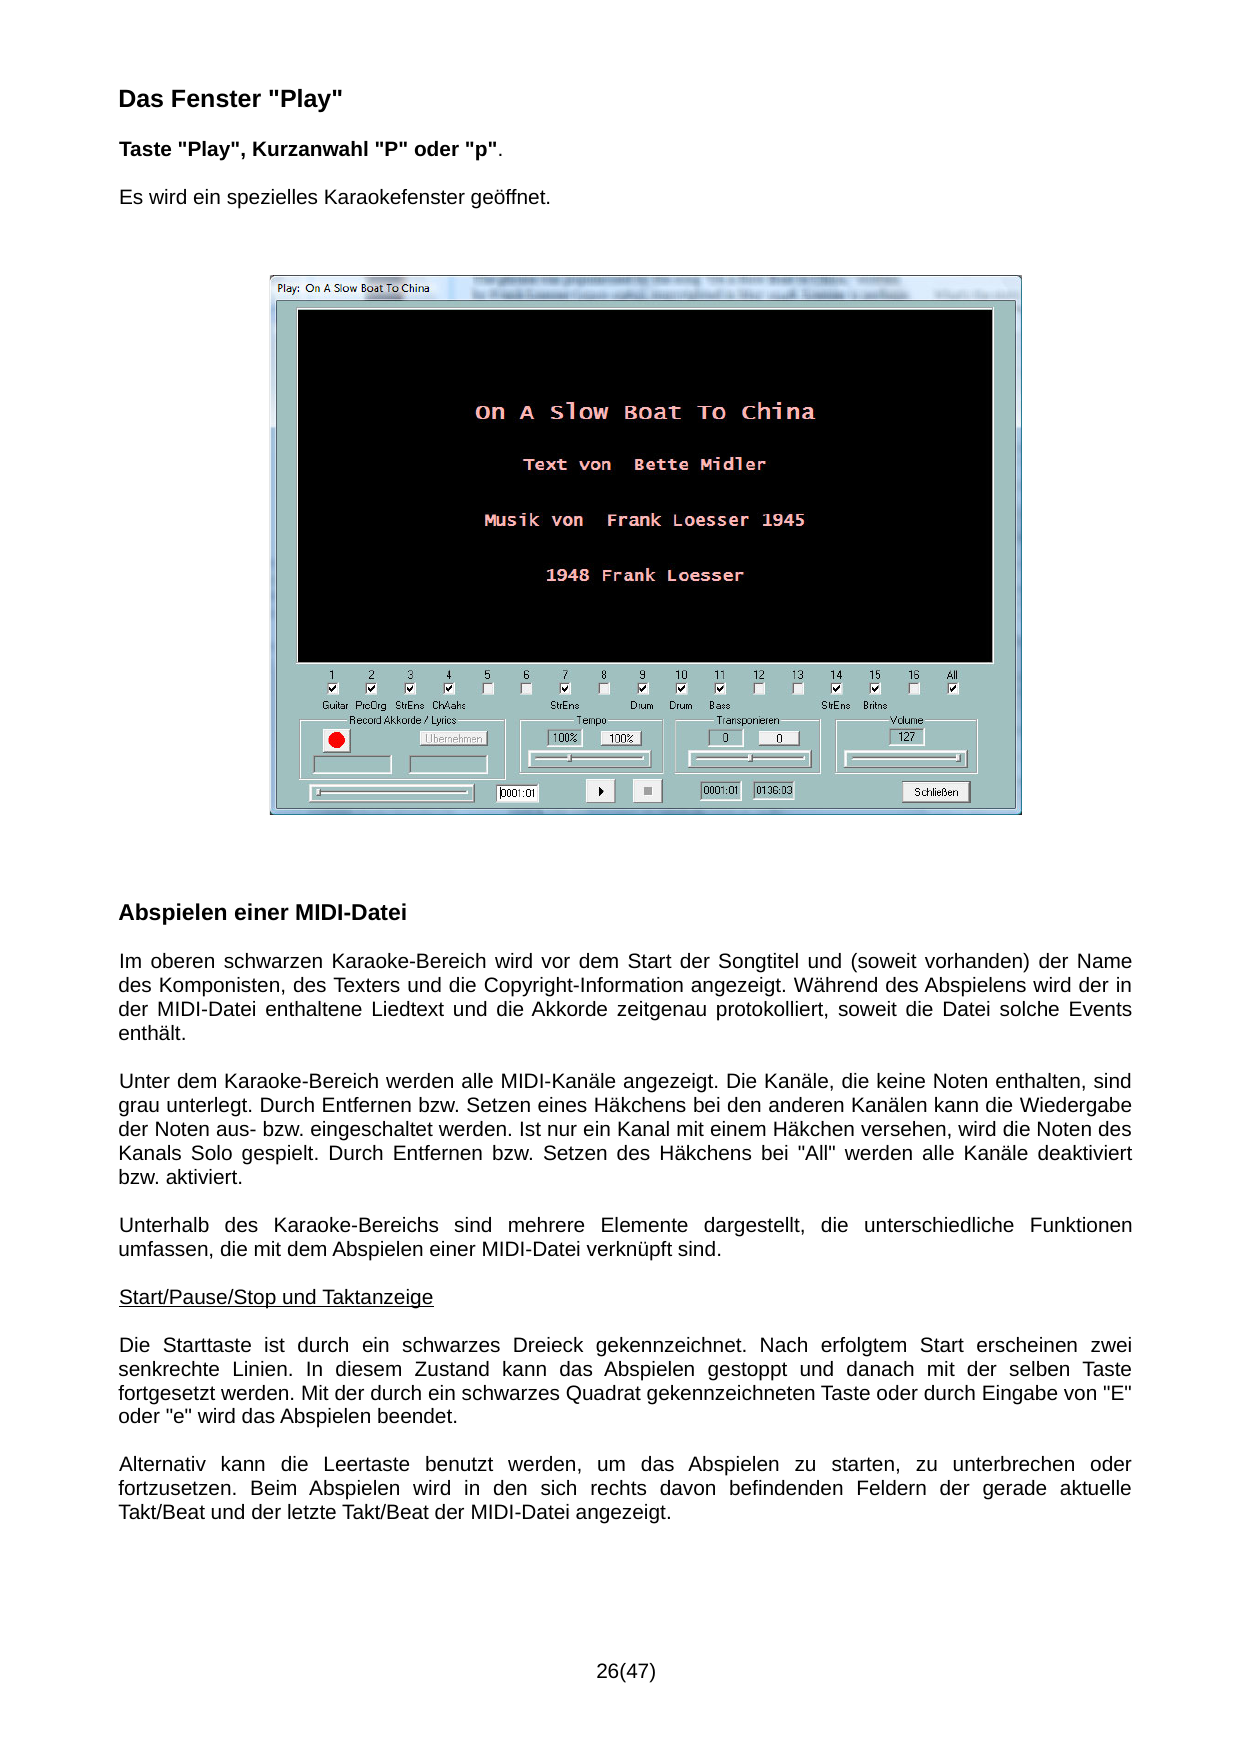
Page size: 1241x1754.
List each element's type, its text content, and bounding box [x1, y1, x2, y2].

text Es wird ein spezielles Karaokefenster geöffnet. [118, 185, 1134, 209]
text Taste "Play", Kurzanwahl "P" oder "p". [118, 137, 1134, 161]
subtitle Abspielen einer MIDI-Datei [118, 899, 1134, 925]
subtitle Das Fenster "Play" [118, 84, 1134, 113]
picture [269, 275, 1022, 815]
text Unterhalb des Karaoke-Bereichs sind mehrere Elemente dargestellt, die unterschiedliche Funktionen umfassen, die mit dem Abspielen einer MIDI-Datei verknüpft sind. [118, 1213, 1134, 1261]
text Start/Pause/Stop und Taktanzeige [118, 1284, 1134, 1308]
text Unter dem Karaoke-Bereich werden alle MIDI-Kanäle angezeigt. Die Kanäle, die keine Noten enthalten, sind grau unterlegt. Durch Entfernen bzw. Setzen eines Häkchens bei den anderen Kanälen kann die Wiedergabe der Noten aus- bzw. eingeschaltet werden. Ist nur ein Kanal mit einem Häkchen versehen, wird die Noten des Kanals Solo gespielt. Durch Entfernen bzw. Setzen des Häkchens bei "All" werden alle Kanäle deaktiviert bzw. aktiviert. [118, 1069, 1134, 1189]
text Die Starttaste ist durch ein schwarzes Dreieck gekennzeichnet. Nach erfolgtem Start erscheinen zwei senkrechte Linien. In diesem Zustand kann das Abspielen gestoppt und danach mit der selben Taste fortgesetzt werden. Mit der durch ein schwarzes Quadrat gekennzeichneten Taste oder durch Eingabe von "E" oder "e" wird das Abspielen beendet. [118, 1332, 1134, 1428]
text Im oberen schwarzen Karaoke-Bereich wird vor dem Start der Songtitel und (soweit vorhanden) der Name des Komponisten, des Texters und die Copyright-Information angezeigt. Während des Abspielens wird der in der MIDI-Datei enthaltene Liedtext und die Akkorde zeitgenau protokolliert, soweit die Datei solche Events enthält. [118, 949, 1134, 1045]
text Alternativ kann die Leertaste benutzt werden, um das Abspielen zu starten, zu unterbrechen oder fortzusetzen. Beim Abspielen wird in den sich rechts davon befindenden Feldern der gerade aktuelle Takt/Beat und der letzte Takt/Beat der MIDI-Datei angezeigt. [118, 1452, 1134, 1524]
